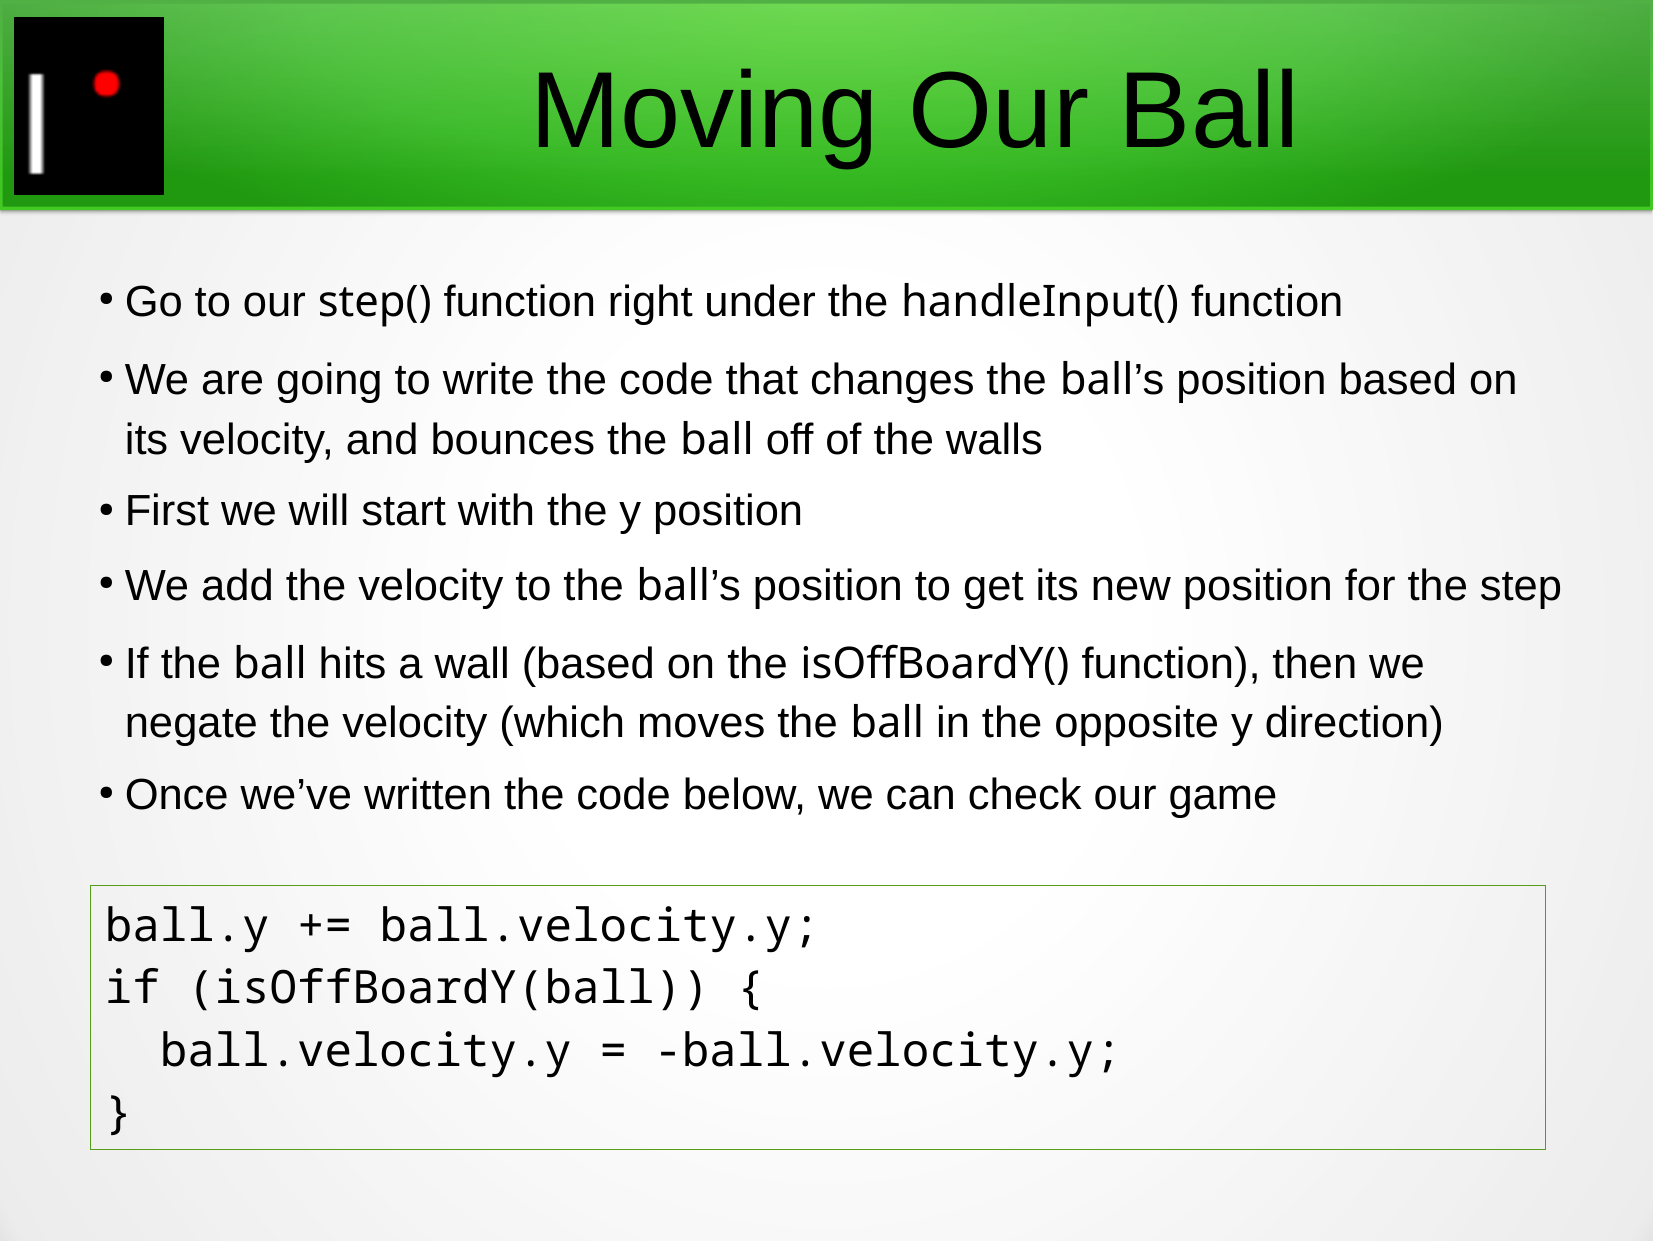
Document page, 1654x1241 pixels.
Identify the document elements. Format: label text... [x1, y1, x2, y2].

list Go to our step() function right under the handleInput() function We are going to write the code that changes the ball’s position based on its velocity, and bounces the ball off of the walls First we will start with the y position We add the velocity to the ball’s position to get its new position for the step If the ball hits a wall (based on the isOffBoardY() function), then we negate the velocity (which moves the ball in the opposite y direction) Once we’ve written the code below, we can check our game [90, 270, 1568, 871]
title Moving Our Ball [195, 30, 1636, 190]
picture [14, 17, 164, 195]
text_box ball.y += ball.velocity.y; if (isOffBoardY(ball)) { ball.velocity.y = -ball.velocity.y; } [90, 885, 1546, 1130]
